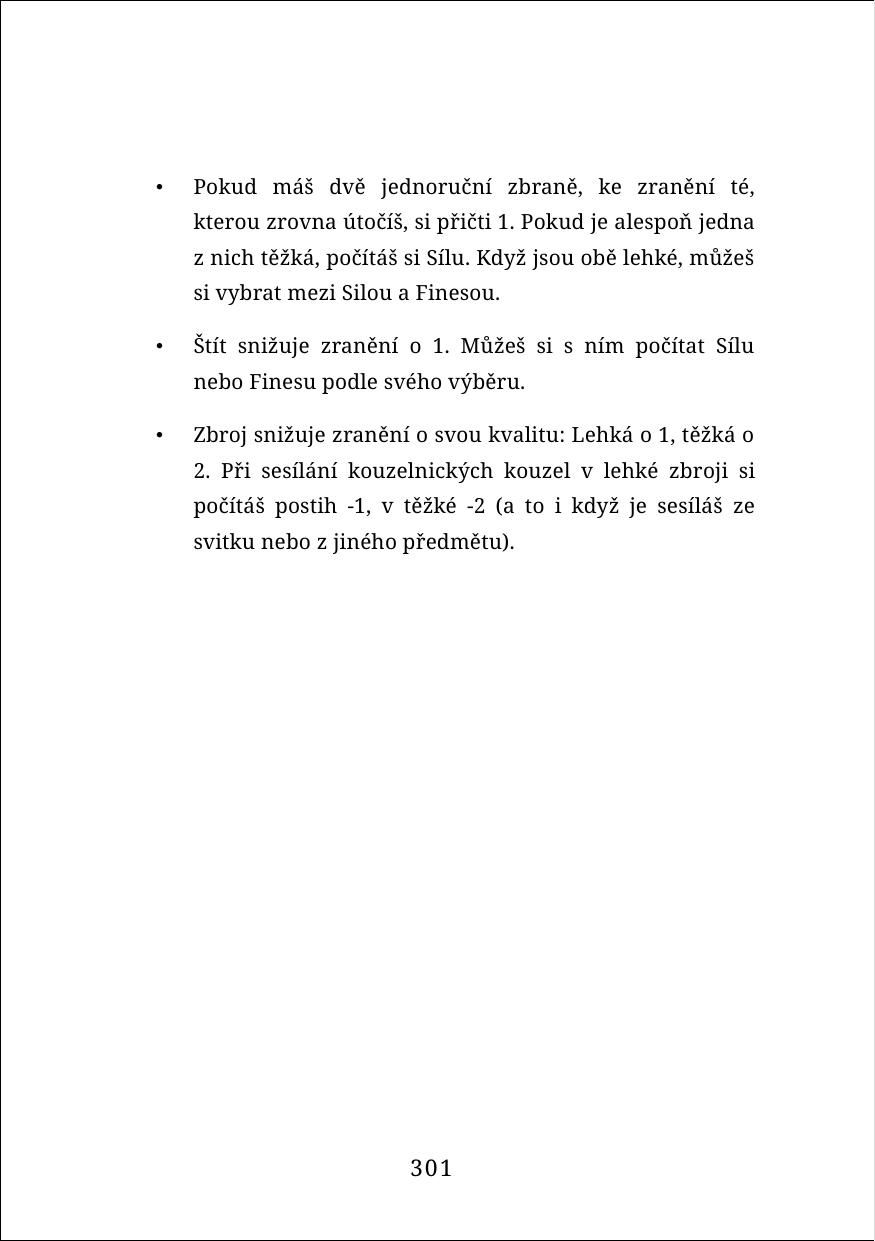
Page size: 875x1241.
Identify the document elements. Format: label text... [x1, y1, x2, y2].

list Zbroj snižuje zranění o svou kvalitu: Lehká o 1, těžká o 2. Při sesílání kouzelnických kouzel v lehké zbroji si počítáš postih -1, v těžké -2 (a to i když je sesíláš ze svitku nebo z jiného předmětu). [156, 420, 756, 555]
list Štít snižuje zranění o 1. Můžeš si s ním počítat Sílu nebo Finesu podle svého výběru. [156, 332, 756, 396]
list Pokud máš dvě jednoruční zbraně, ke zranění té, kterou zrovna útočíš, si přičti 1. Pokud je alespoň jedna z nich těžká, počítáš si Sílu. Když jsou obě lehké, můžeš si vybrat mezi Silou a Finesou. [156, 172, 756, 307]
